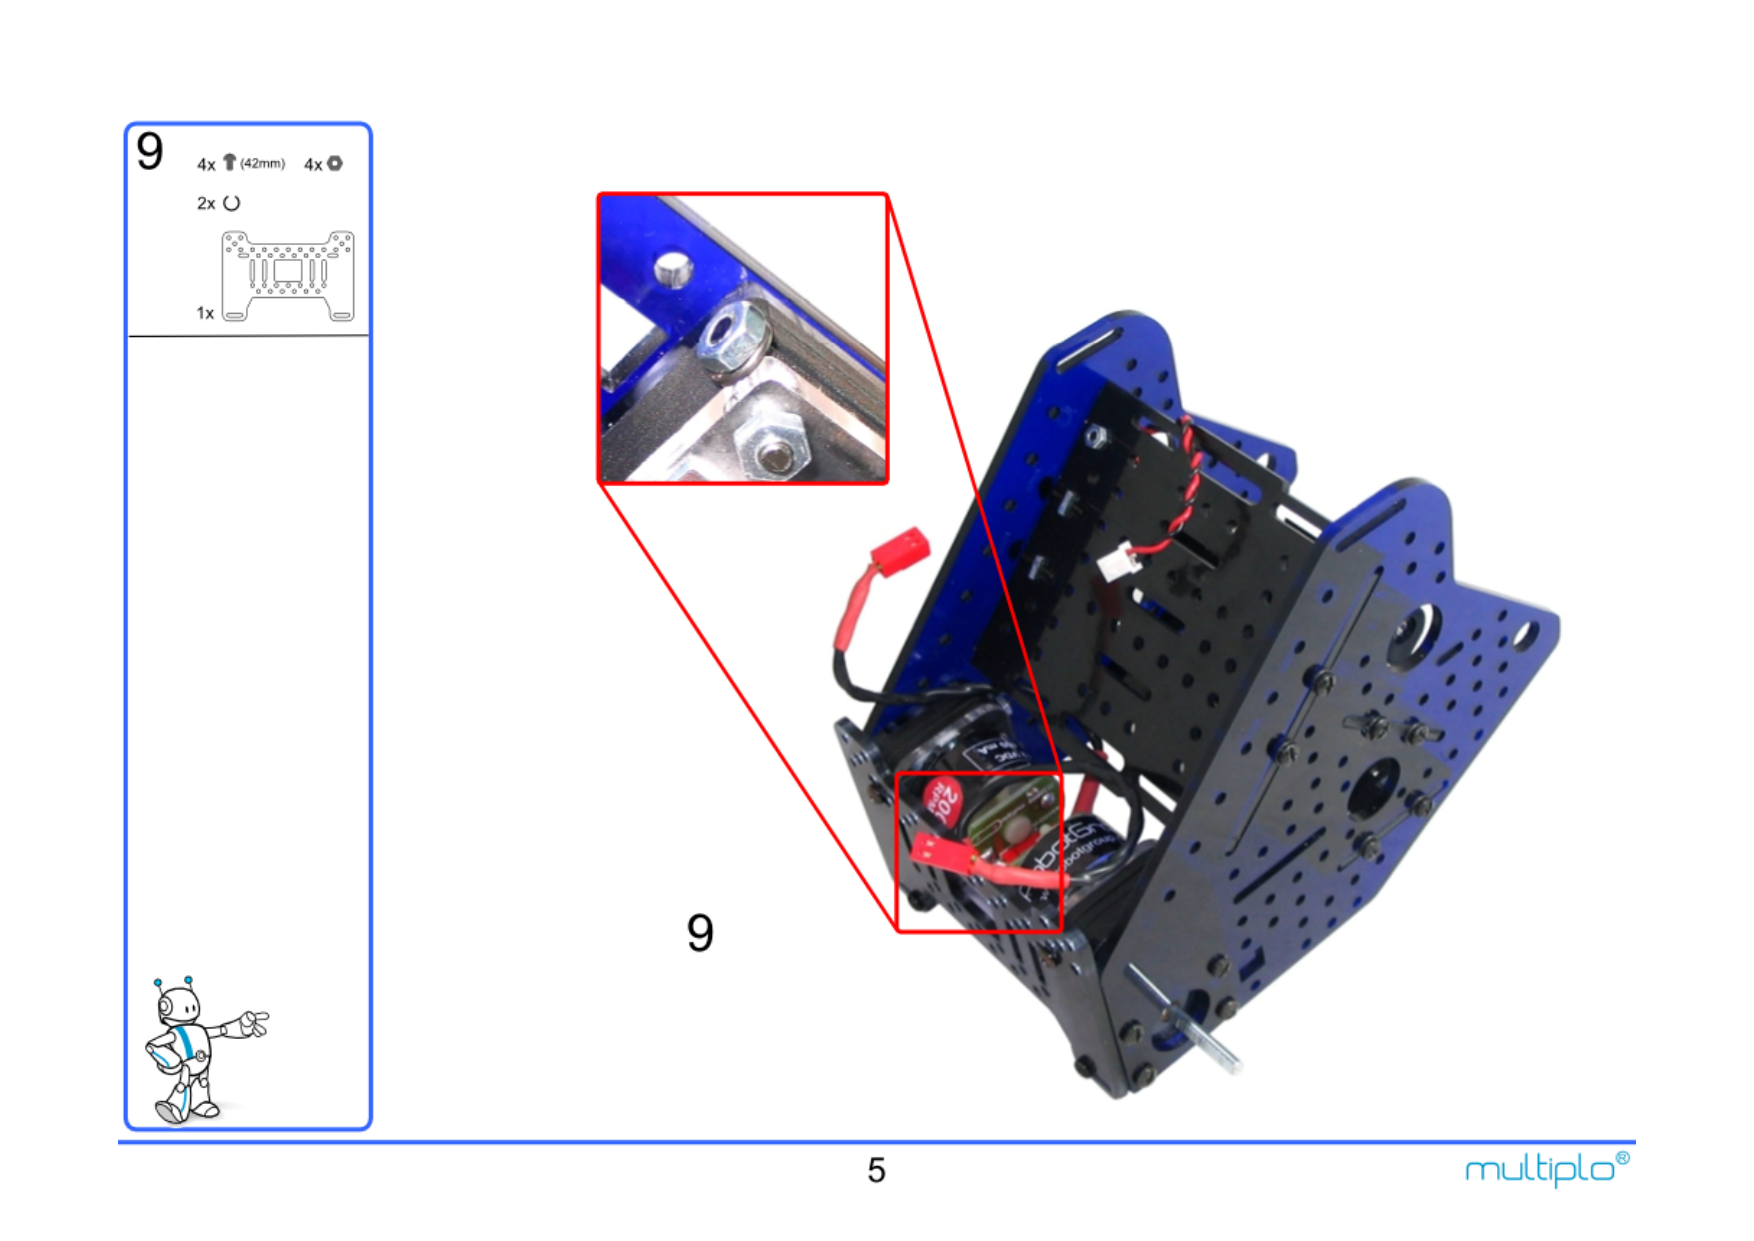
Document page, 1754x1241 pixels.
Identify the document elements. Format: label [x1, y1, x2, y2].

picture [118, 118, 1636, 1192]
